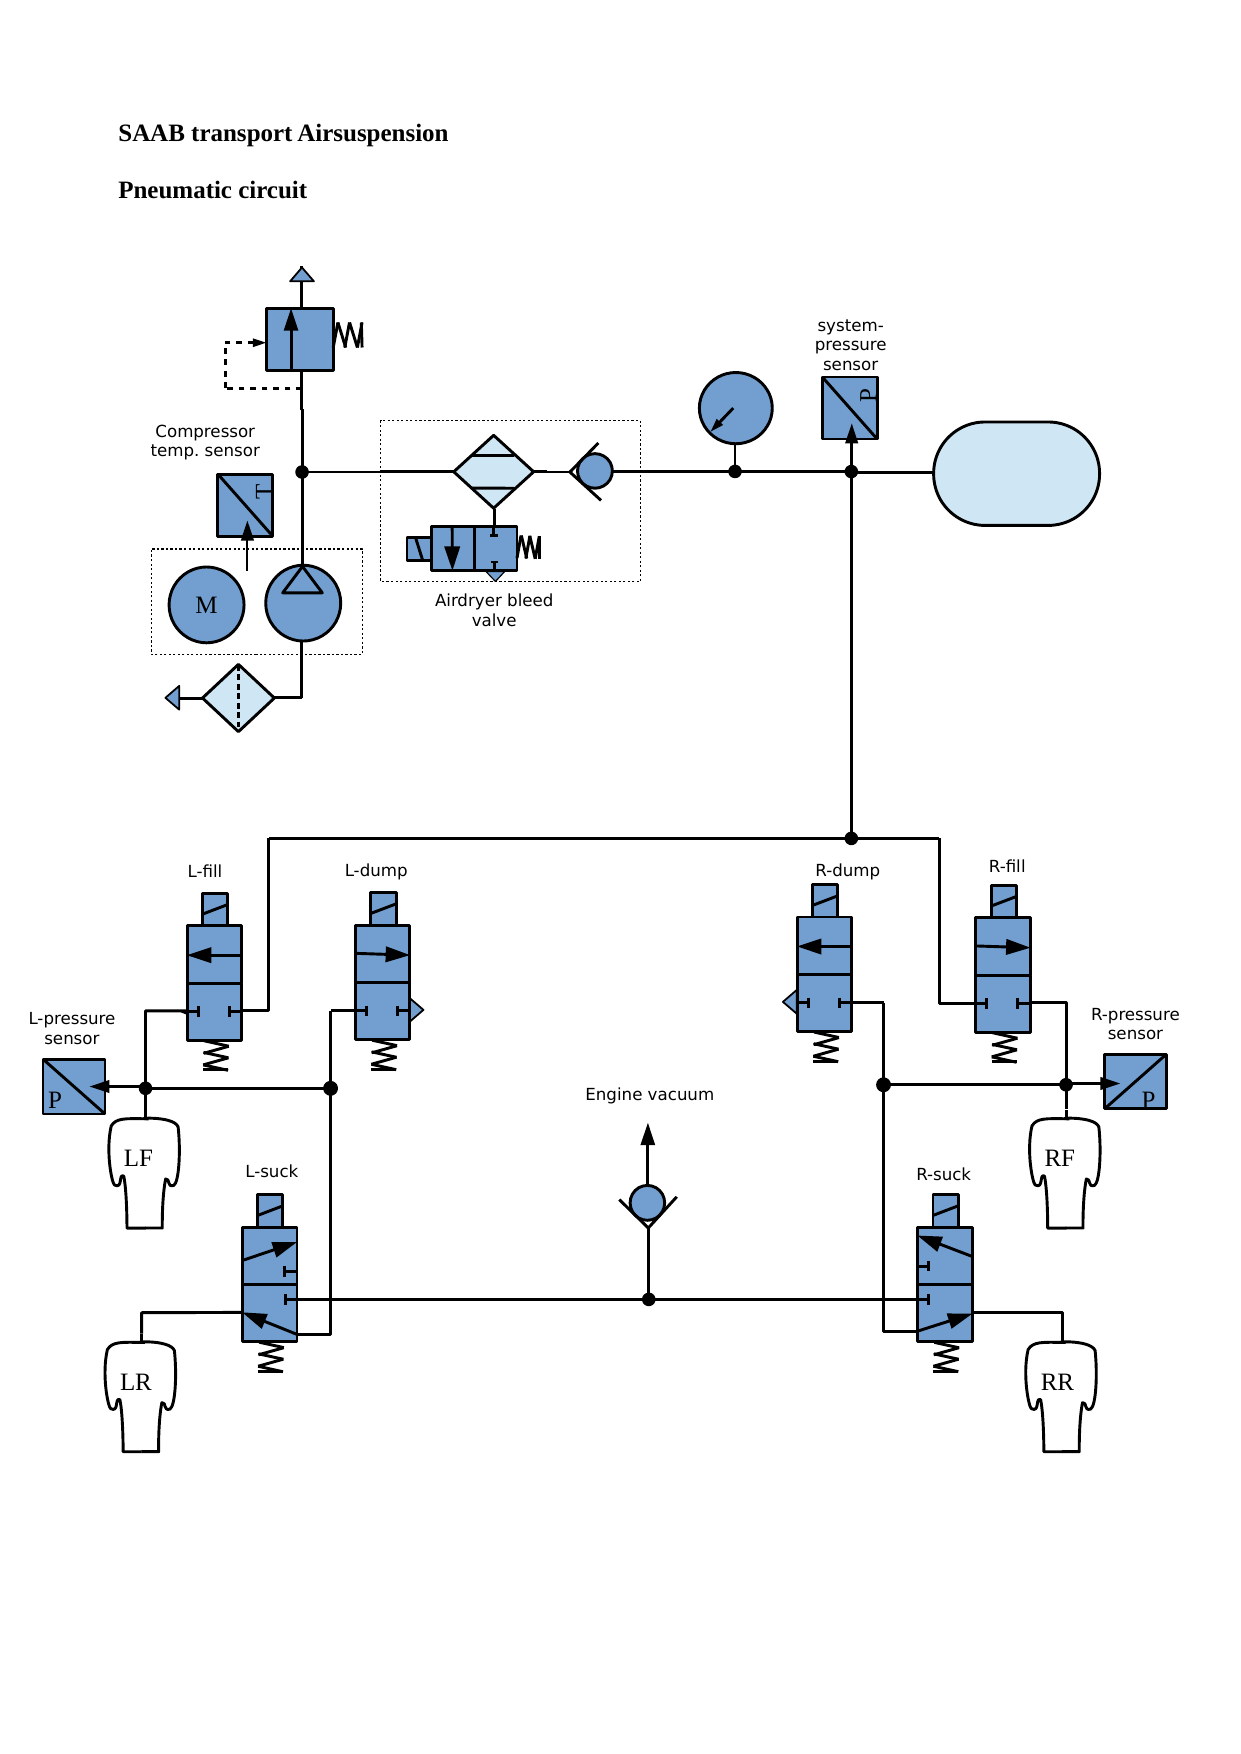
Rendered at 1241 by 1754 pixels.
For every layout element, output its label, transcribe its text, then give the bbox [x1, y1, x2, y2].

text SAAB transport Airsuspension [118, 118, 1122, 147]
text Pneumatic circuit [118, 176, 1122, 204]
